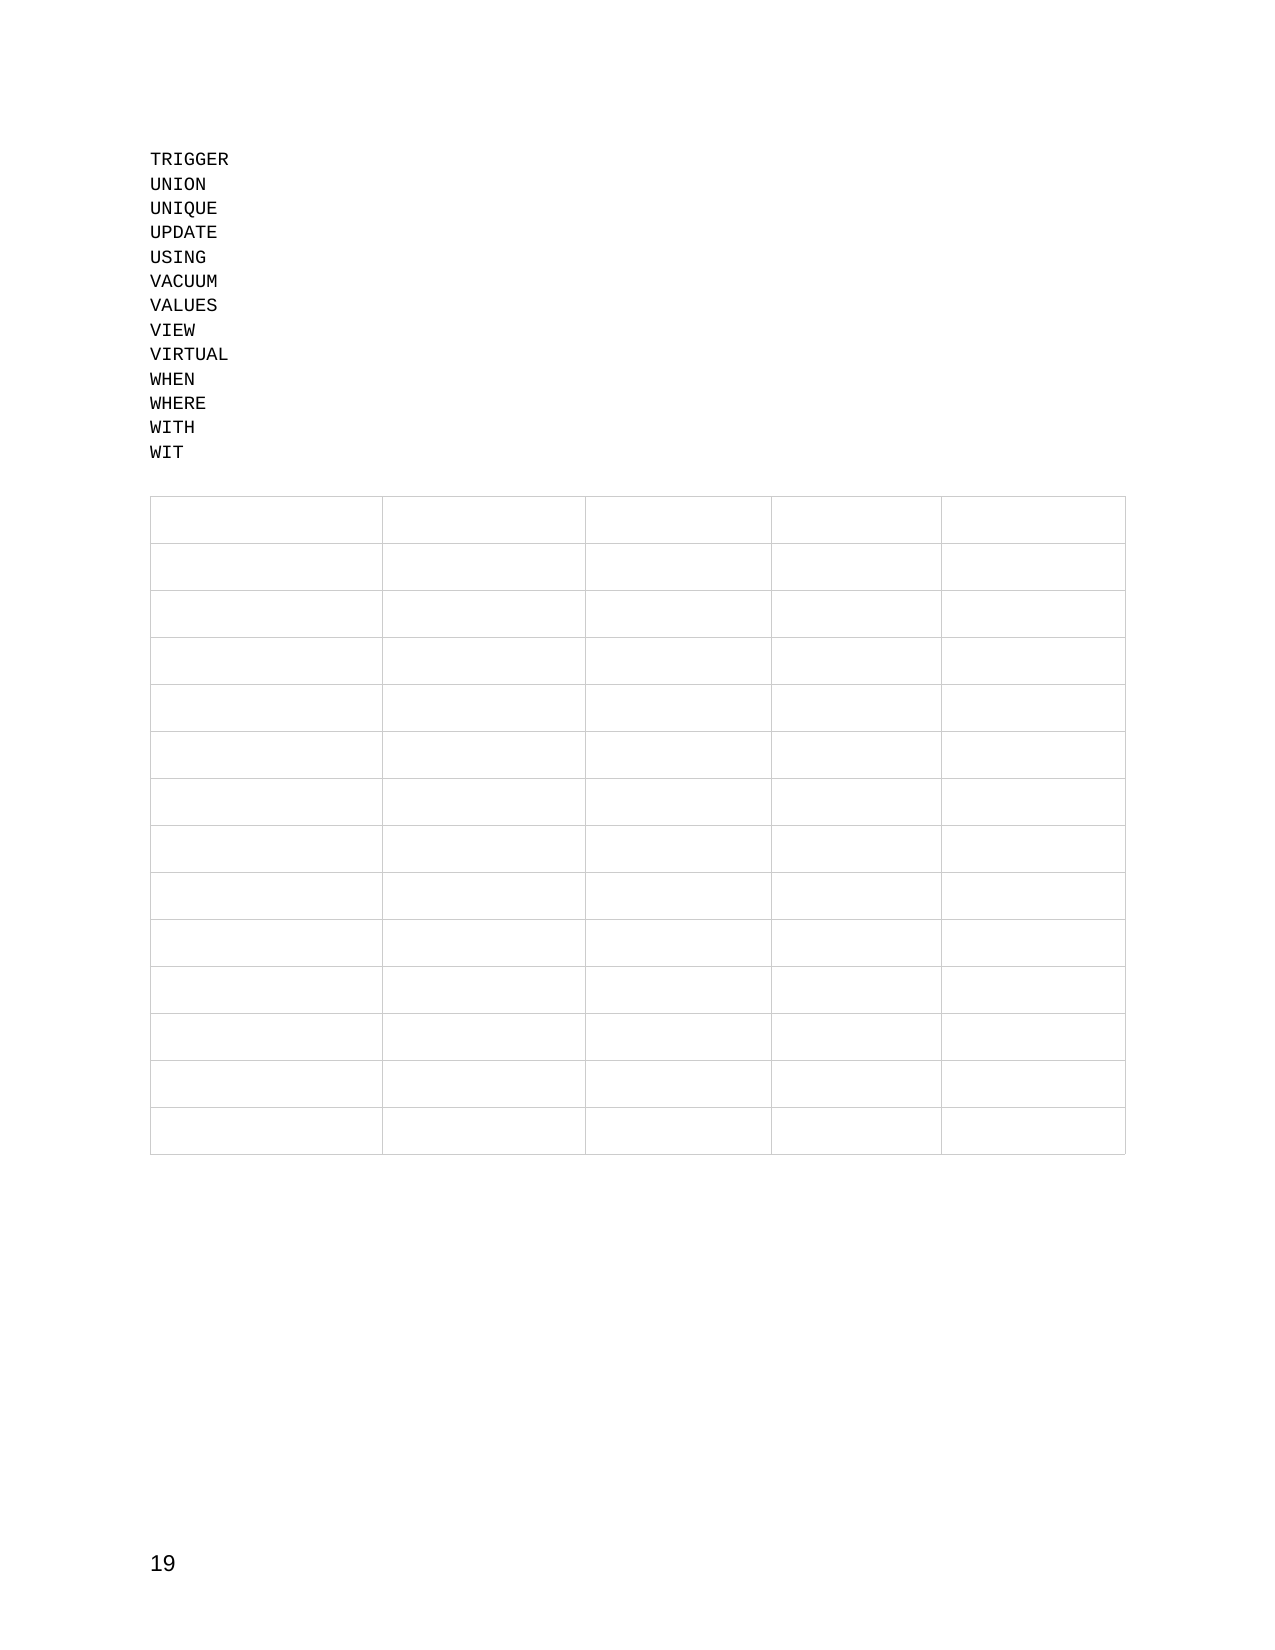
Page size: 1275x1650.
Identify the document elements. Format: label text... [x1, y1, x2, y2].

table_cell [772, 967, 941, 1013]
table_cell [772, 1108, 941, 1154]
table_cell [383, 779, 585, 825]
table_cell [942, 967, 1125, 1013]
table_cell [586, 544, 771, 590]
table_header [383, 497, 585, 543]
table_cell [586, 873, 771, 919]
table_cell [772, 826, 941, 872]
table_cell [942, 826, 1125, 872]
table_cell [772, 591, 941, 637]
table_cell [586, 685, 771, 731]
table_cell [383, 1061, 585, 1107]
table_cell [942, 779, 1125, 825]
table_header [942, 497, 1125, 543]
table_cell [151, 1108, 382, 1154]
table_cell [586, 591, 771, 637]
table_cell [383, 685, 585, 731]
table_cell [772, 638, 941, 684]
table_cell [151, 732, 382, 778]
text VALUES [150, 296, 1125, 317]
table_cell [383, 1108, 585, 1154]
table_cell [383, 967, 585, 1013]
table_cell [772, 920, 941, 966]
table_cell [586, 732, 771, 778]
table_cell [772, 544, 941, 590]
table_cell [151, 1014, 382, 1060]
table_cell [383, 920, 585, 966]
table_header [772, 497, 941, 543]
table_cell [942, 920, 1125, 966]
table_cell [383, 873, 585, 919]
table_cell [151, 1061, 382, 1107]
table_cell [151, 591, 382, 637]
table_cell [772, 732, 941, 778]
table_cell [151, 967, 382, 1013]
table_header [151, 497, 382, 543]
table_cell [586, 1061, 771, 1107]
table_cell [586, 779, 771, 825]
text WHEN [150, 369, 1125, 391]
text USING [150, 247, 1125, 269]
table_cell [772, 873, 941, 919]
text UNION [150, 174, 1125, 196]
table_cell [383, 732, 585, 778]
table_cell [942, 638, 1125, 684]
table_cell [151, 638, 382, 684]
table_cell [942, 1014, 1125, 1060]
table_header [586, 497, 771, 543]
text VACUUM [150, 272, 1125, 293]
table_cell [772, 1061, 941, 1107]
table_cell [151, 779, 382, 825]
table_cell [942, 873, 1125, 919]
table_cell [942, 1061, 1125, 1107]
table_cell [586, 1014, 771, 1060]
table_cell [383, 544, 585, 590]
text TRIGGER [150, 150, 1125, 171]
table_cell [772, 779, 941, 825]
table_cell [383, 826, 585, 872]
table_cell [151, 826, 382, 872]
table_cell [151, 920, 382, 966]
text UPDATE [150, 223, 1125, 244]
table_cell [151, 685, 382, 731]
table_cell [151, 544, 382, 590]
text WIT [150, 442, 1125, 464]
table_cell [772, 1014, 941, 1060]
table_cell [151, 873, 382, 919]
table_cell [383, 1014, 585, 1060]
table_cell [383, 591, 585, 637]
table_cell [586, 638, 771, 684]
text VIEW [150, 321, 1125, 342]
table_cell [586, 826, 771, 872]
table_cell [586, 1108, 771, 1154]
table_cell [772, 685, 941, 731]
table_cell [383, 638, 585, 684]
table_cell [942, 1108, 1125, 1154]
table_cell [942, 685, 1125, 731]
text WITH [150, 418, 1125, 439]
table_cell [942, 591, 1125, 637]
table_cell [586, 920, 771, 966]
text UNIQUE [150, 199, 1125, 220]
table_cell [942, 544, 1125, 590]
table_cell [586, 967, 771, 1013]
text VIRTUAL [150, 345, 1125, 366]
table_cell [942, 732, 1125, 778]
text WHERE [150, 394, 1125, 415]
